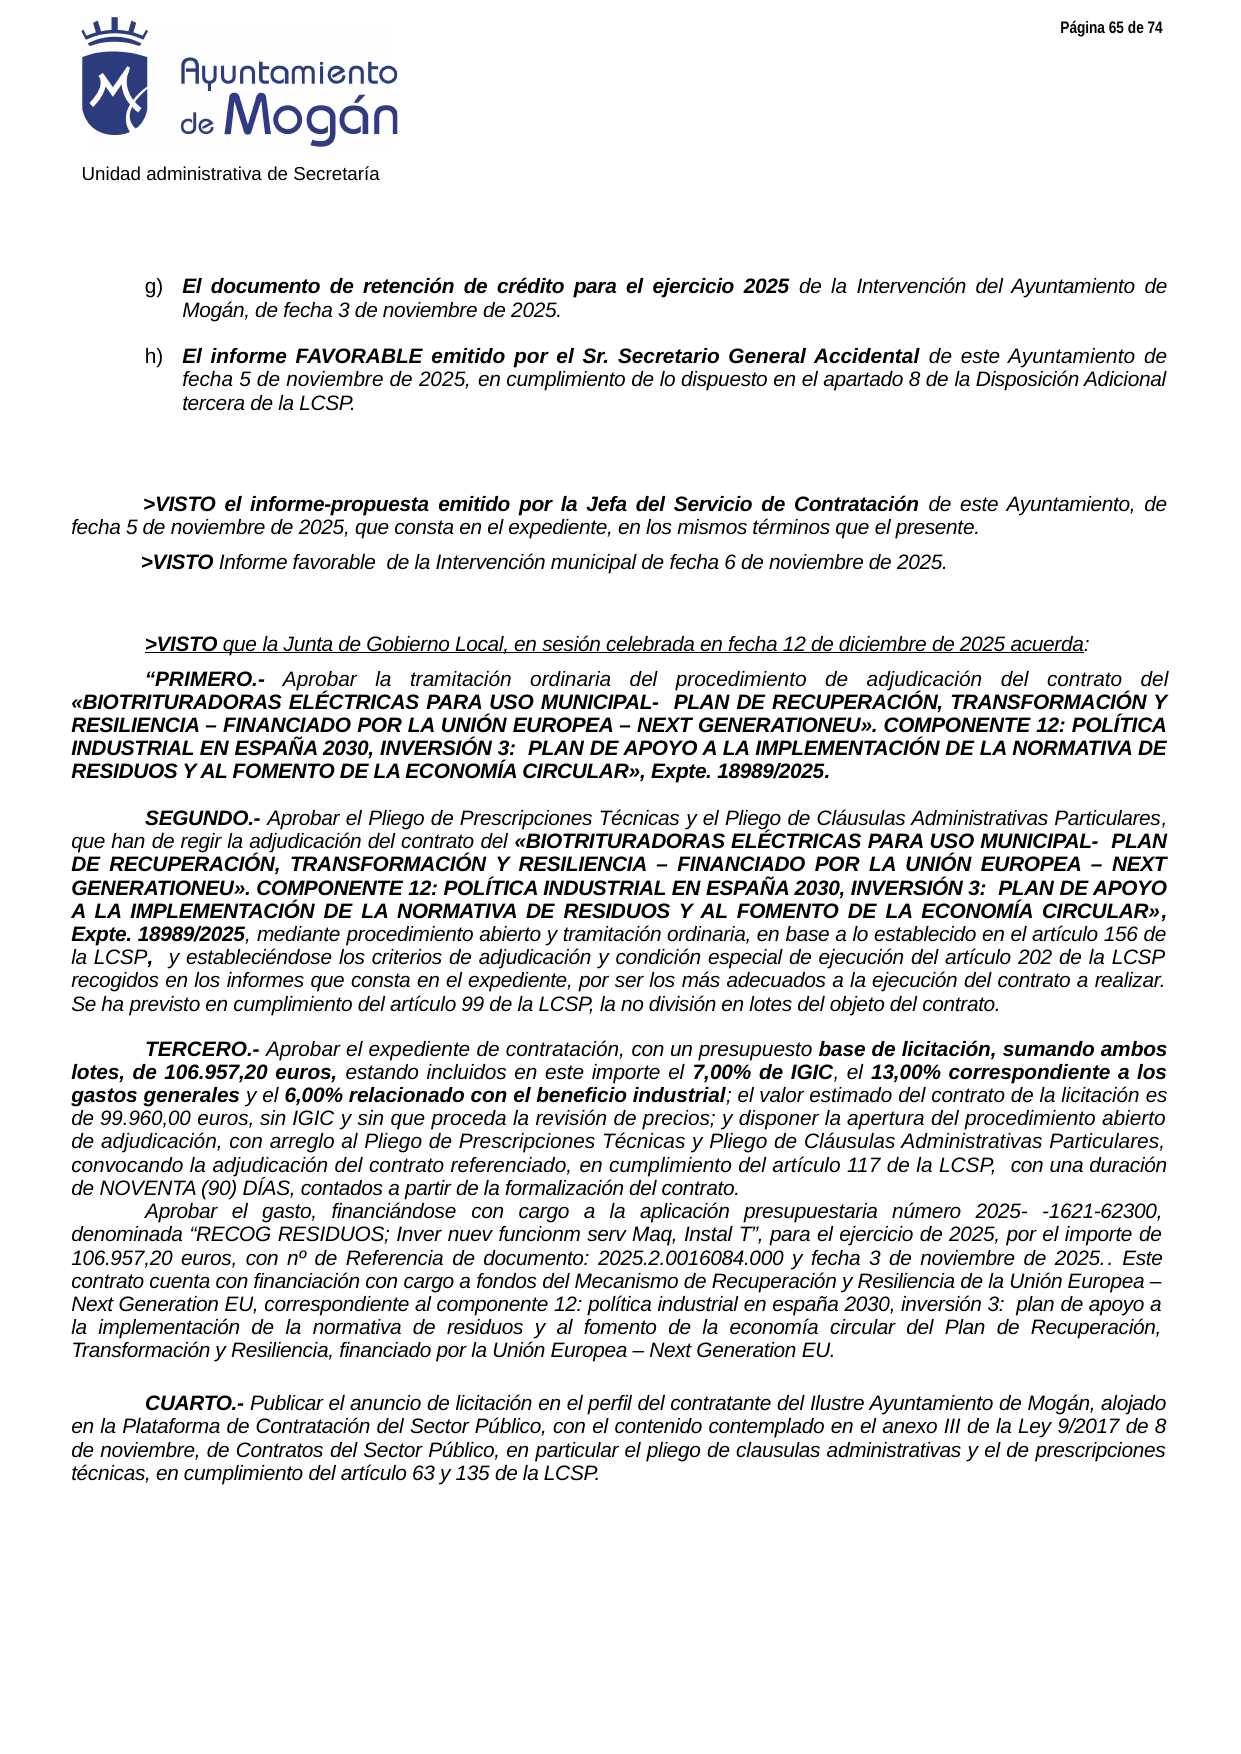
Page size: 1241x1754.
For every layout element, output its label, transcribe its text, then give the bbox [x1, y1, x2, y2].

text >VISTO el informe-propuesta emitido por la Jefa del Servicio de Contratación de este Ayuntamiento, de fecha 5 de noviembre de 2025, que consta en el expediente, en los mismos términos que el presente. [71, 492, 1169, 539]
text >VISTO Informe favorable de la Intervención municipal de fecha 6 de noviembre de 2025. [71, 551, 1169, 574]
text Aprobar el gasto, financiándose con cargo a la aplicación presupuestaria número 2025- -1621-62300, denominada “RECOG RESIDUOS; Inver nuev funcionm serv Maq, Instal T”, para el ejercicio de 2025, por el importe de 106.957,20 euros, con nº de Referencia de documento: 2025.2.0016084.000 y fecha 3 de noviembre de 2025.. Este contrato cuenta con financiación con cargo a fondos del Mecanismo de Recuperación y Resiliencia de la Unión Europea – Next Generation EU, correspondiente al componente 12: política industrial en españa 2030, inversión 3: plan de apoyo a la implementación de la normativa de residuos y al fomento de la economía circular del Plan de Recuperación, Transformación y Resiliencia, financiado por la Unión Europea – Next Generation EU. [71, 1200, 1164, 1362]
list El documento de retención de crédito para el ejercicio 2025 de la Intervención del Ayuntamiento de Mogán, de fecha 3 de noviembre de 2025. [144, 275, 1169, 321]
text CUARTO.- Publicar el anuncio de licitación en el perfil del contratante del Ilustre Ayuntamiento de Mogán, alojado en la Plataforma de Contratación del Sector Público, con el contenido contemplado en el anexo III de la Ley 9/2017 de 8 de noviembre, de Contratos del Sector Público, en particular el pliego de clausulas administrativas y el de prescripciones técnicas, en cumplimiento del artículo 63 y 135 de la LCSP. [71, 1392, 1169, 1485]
picture [81, 17, 398, 153]
text >VISTO que la Junta de Gobierno Local, en sesión celebrada en fecha 12 de diciembre de 2025 acuerda: [71, 632, 1169, 655]
text “PRIMERO.- Aprobar la tramitación ordinaria del procedimiento de adjudicación del contrato del «BIOTRITURADORAS ELÉCTRICAS PARA USO MUNICIPAL- PLAN DE RECUPERACIÓN, TRANSFORMACIÓN Y RESILIENCIA – FINANCIADO POR LA UNIÓN EUROPEA – NEXT GENERATIONEU». COMPONENTE 12: POLÍTICA INDUSTRIAL EN ESPAÑA 2030, INVERSIÓN 3: PLAN DE APOYO A LA IMPLEMENTACIÓN DE LA NORMATIVA DE RESIDUOS Y AL FOMENTO DE LA ECONOMÍA CIRCULAR», Expte. 18989/2025. [71, 667, 1169, 783]
list El informe FAVORABLE emitido por el Sr. Secretario General Accidental de este Ayuntamiento de fecha 5 de noviembre de 2025, en cumplimiento de lo dispuesto en el apartado 8 de la Disposición Adicional tercera de la LCSP. [144, 344, 1169, 414]
text TERCERO.- Aprobar el expediente de contratación, con un presupuesto base de licitación, sumando ambos lotes, de 106.957,20 euros, estando incluidos en este importe el 7,00% de IGIC, el 13,00% correspondiente a los gastos generales y el 6,00% relacionado con el beneficio industrial; el valor estimado del contrato de la licitación es de 99.960,00 euros, sin IGIC y sin que proceda la revisión de precios; y disponer la apertura del procedimiento abierto de adjudicación, con arreglo al Pliego de Prescripciones Técnicas y Pliego de Cláusulas Administrativas Particulares, convocando la adjudicación del contrato referenciado, en cumplimiento del artículo 117 de la LCSP, con una duración de NOVENTA (90) DÍAS, contados a partir de la formalización del contrato. [71, 1037, 1169, 1200]
text SEGUNDO.- Aprobar el Pliego de Prescripciones Técnicas y el Pliego de Cláusulas Administrativas Particulares, que han de regir la adjudicación del contrato del «BIOTRITURADORAS ELÉCTRICAS PARA USO MUNICIPAL- PLAN DE RECUPERACIÓN, TRANSFORMACIÓN Y RESILIENCIA – FINANCIADO POR LA UNIÓN EUROPEA – NEXT GENERATIONEU». COMPONENTE 12: POLÍTICA INDUSTRIAL EN ESPAÑA 2030, INVERSIÓN 3: PLAN DE APOYO A LA IMPLEMENTACIÓN DE LA NORMATIVA DE RESIDUOS Y AL FOMENTO DE LA ECONOMÍA CIRCULAR», Expte. 18989/2025, mediante procedimiento abierto y tramitación ordinaria, en base a lo establecido en el artículo 156 de la LCSP, y estableciéndose los criterios de adjudicación y condición especial de ejecución del artículo 202 de la LCSP recogidos en los informes que consta en el expediente, por ser los más adecuados a la ejecución del contrato a realizar. Se ha previsto en cumplimiento del artículo 99 de la LCSP, la no división en lotes del objeto del contrato. [71, 806, 1169, 1016]
